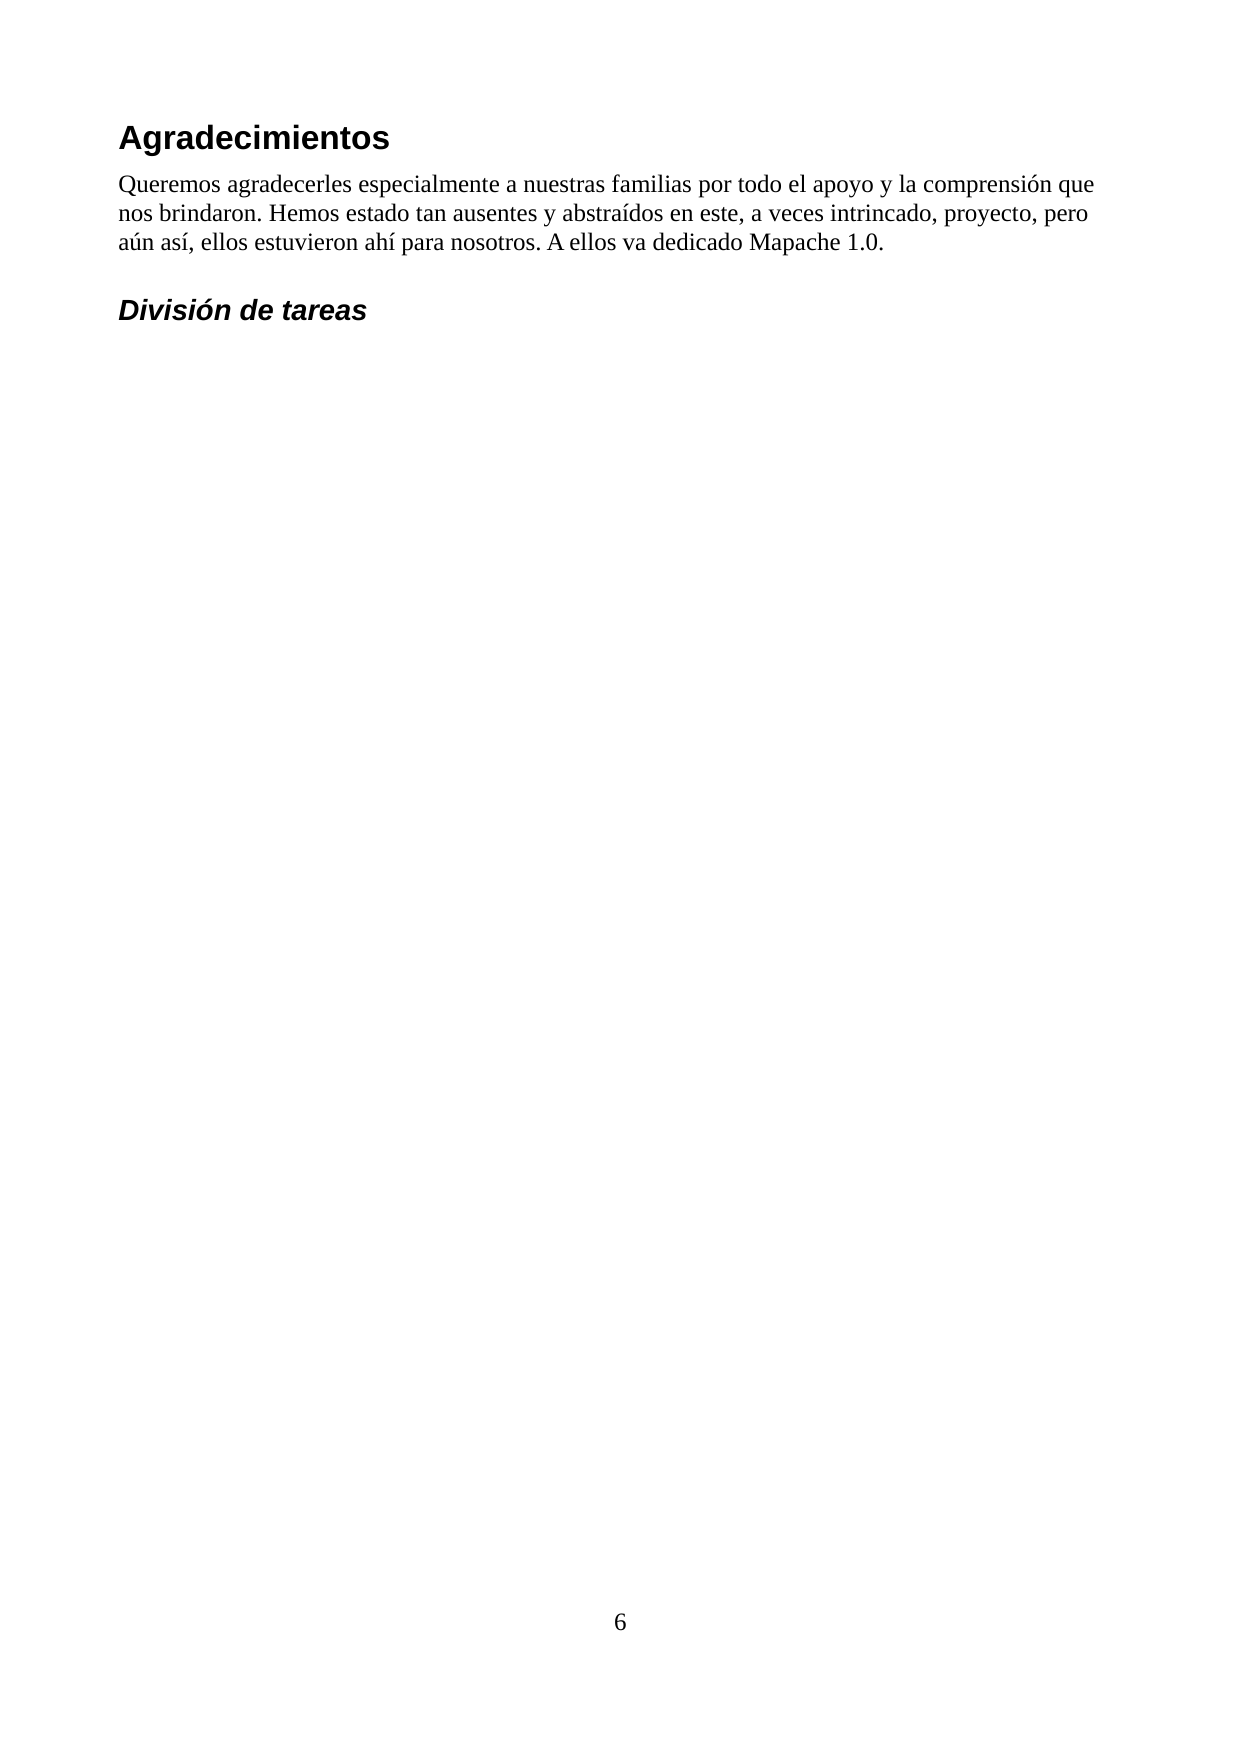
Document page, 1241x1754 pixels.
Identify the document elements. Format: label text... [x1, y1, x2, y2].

subtitle Agradecimientos [118, 118, 1122, 157]
text Queremos agradecerles especialmente a nuestras familias por todo el apoyo y la comprensión que nos brindaron. Hemos estado tan ausentes y abstraídos en este, a veces intrincado, proyecto, pero aún así, ellos estuvieron ahí para nosotros. A ellos va dedicado Mapache 1.0. [118, 169, 1122, 256]
subtitle División de tareas [118, 293, 1122, 327]
